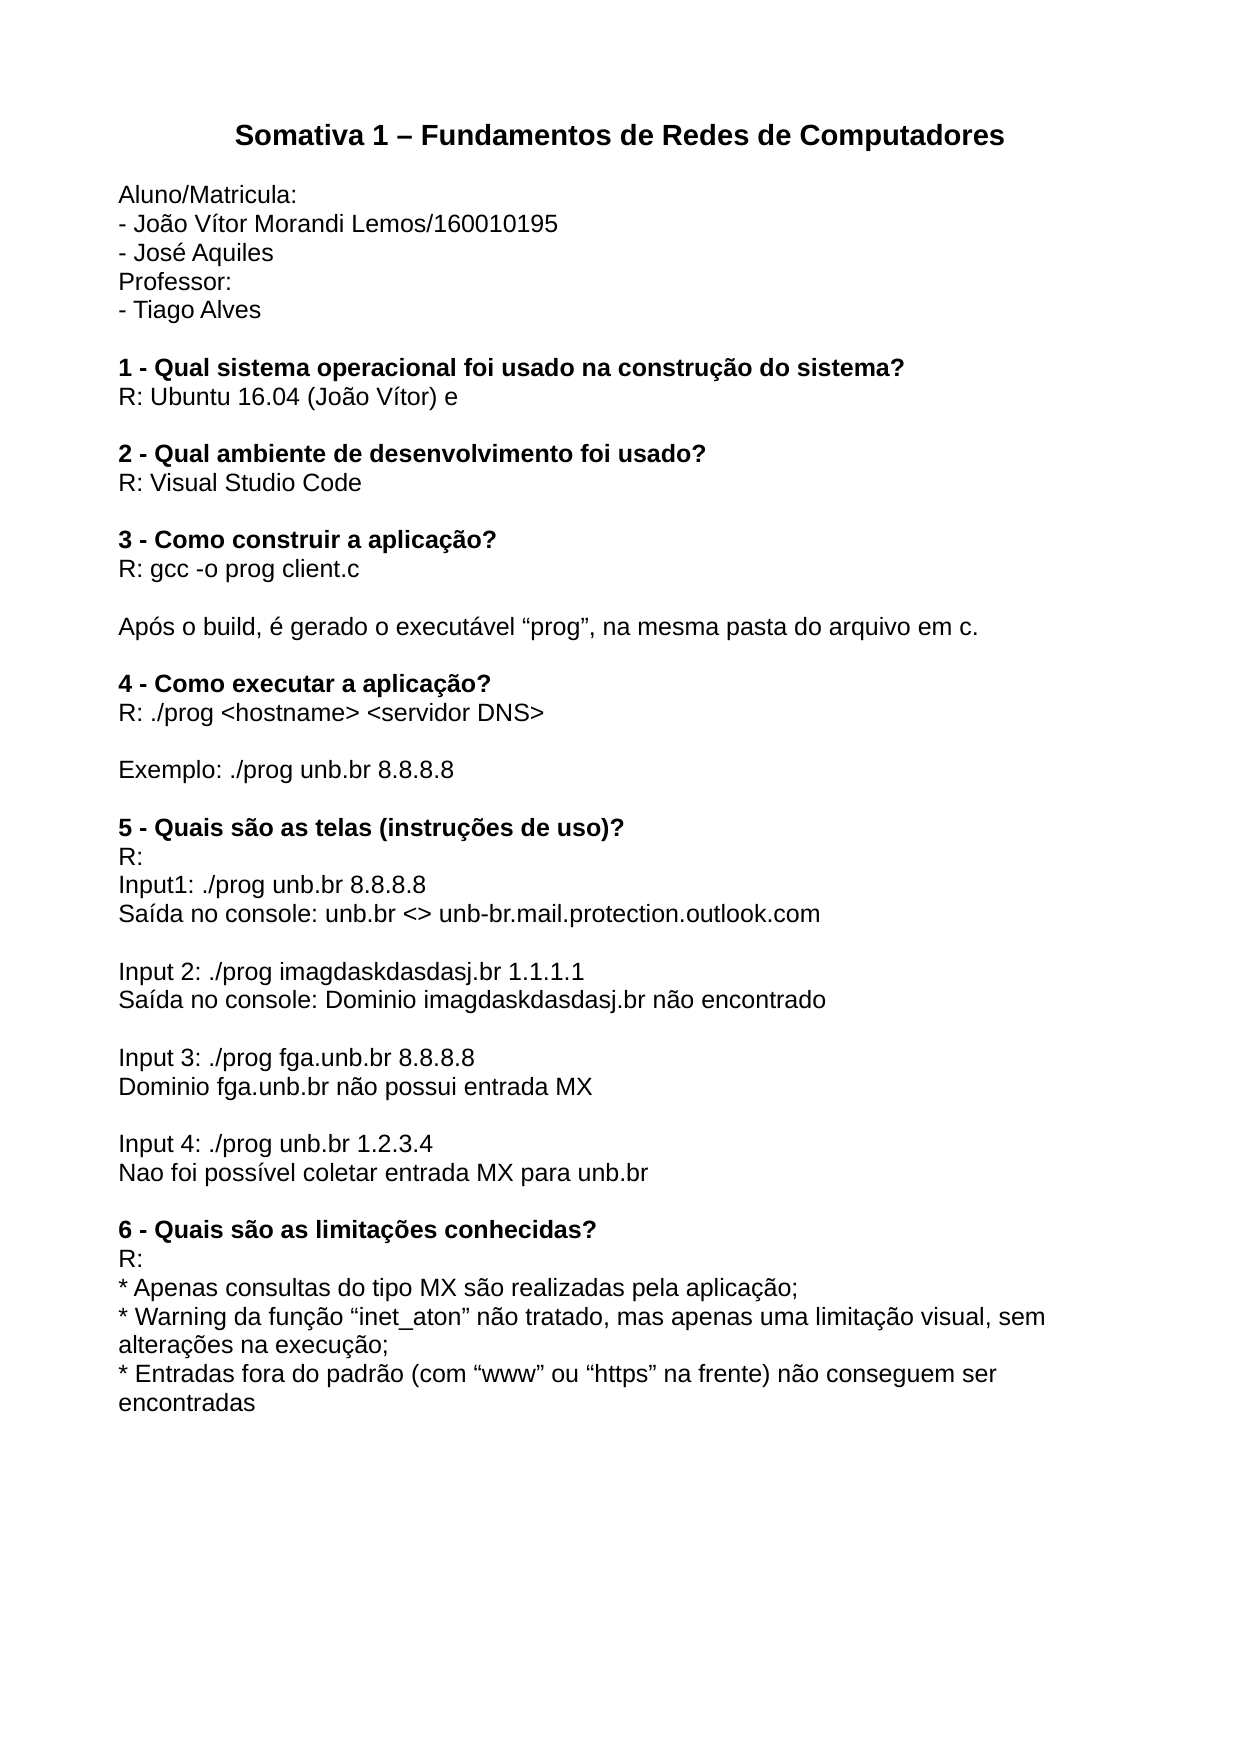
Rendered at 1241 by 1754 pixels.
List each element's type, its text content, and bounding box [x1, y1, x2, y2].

text Somativa 1 – Fundamentos de Redes de Computadores [118, 118, 1122, 152]
text R: ./prog <hostname> <servidor DNS> [118, 698, 1122, 727]
text 3 - Como construir a aplicação? [118, 525, 1122, 554]
text Professor: [118, 267, 1122, 295]
text R: Ubuntu 16.04 (João Vítor) e [118, 382, 1122, 410]
text Input1: ./prog unb.br 8.8.8.8 [118, 870, 1122, 899]
text Input 3: ./prog fga.unb.br 8.8.8.8 [118, 1043, 1122, 1072]
text - José Aquiles [118, 238, 1122, 267]
text Input 4: ./prog unb.br 1.2.3.4 [118, 1129, 1122, 1158]
text Após o build, é gerado o executável “prog”, na mesma pasta do arquivo em c. [118, 612, 1122, 640]
text R: [118, 842, 1122, 870]
text 4 - Como executar a aplicação? [118, 669, 1122, 698]
text R: Visual Studio Code [118, 468, 1122, 497]
text Nao foi possível coletar entrada MX para unb.br [118, 1158, 1122, 1187]
text Dominio fga.unb.br não possui entrada MX [118, 1072, 1122, 1100]
text 1 - Qual sistema operacional foi usado na construção do sistema? [118, 353, 1122, 382]
text - Tiago Alves [118, 295, 1122, 324]
text Exemplo: ./prog unb.br 8.8.8.8 [118, 755, 1122, 784]
text Saída no console: unb.br <> unb-br.mail.protection.outlook.com [118, 899, 1122, 928]
text - João Vítor Morandi Lemos/160010195 [118, 209, 1122, 238]
text Aluno/Matricula: [118, 180, 1122, 209]
text 5 - Quais são as telas (instruções de uso)? [118, 813, 1122, 842]
text * Apenas consultas do tipo MX são realizadas pela aplicação; [118, 1273, 1122, 1302]
text * Warning da função “inet_aton” não tratado, mas apenas uma limitação visual, sem alterações na execução; [118, 1302, 1122, 1359]
text * Entradas fora do padrão (com “www” ou “https” na frente) não conseguem ser encontradas [118, 1359, 1122, 1417]
text R: gcc -o prog client.c [118, 554, 1122, 583]
text 2 - Qual ambiente de desenvolvimento foi usado? [118, 439, 1122, 468]
text R: [118, 1244, 1122, 1273]
text Saída no console: Dominio imagdaskdasdasj.br não encontrado [118, 985, 1122, 1014]
text 6 - Quais são as limitações conhecidas? [118, 1215, 1122, 1244]
text Input 2: ./prog imagdaskdasdasj.br 1.1.1.1 [118, 957, 1122, 985]
